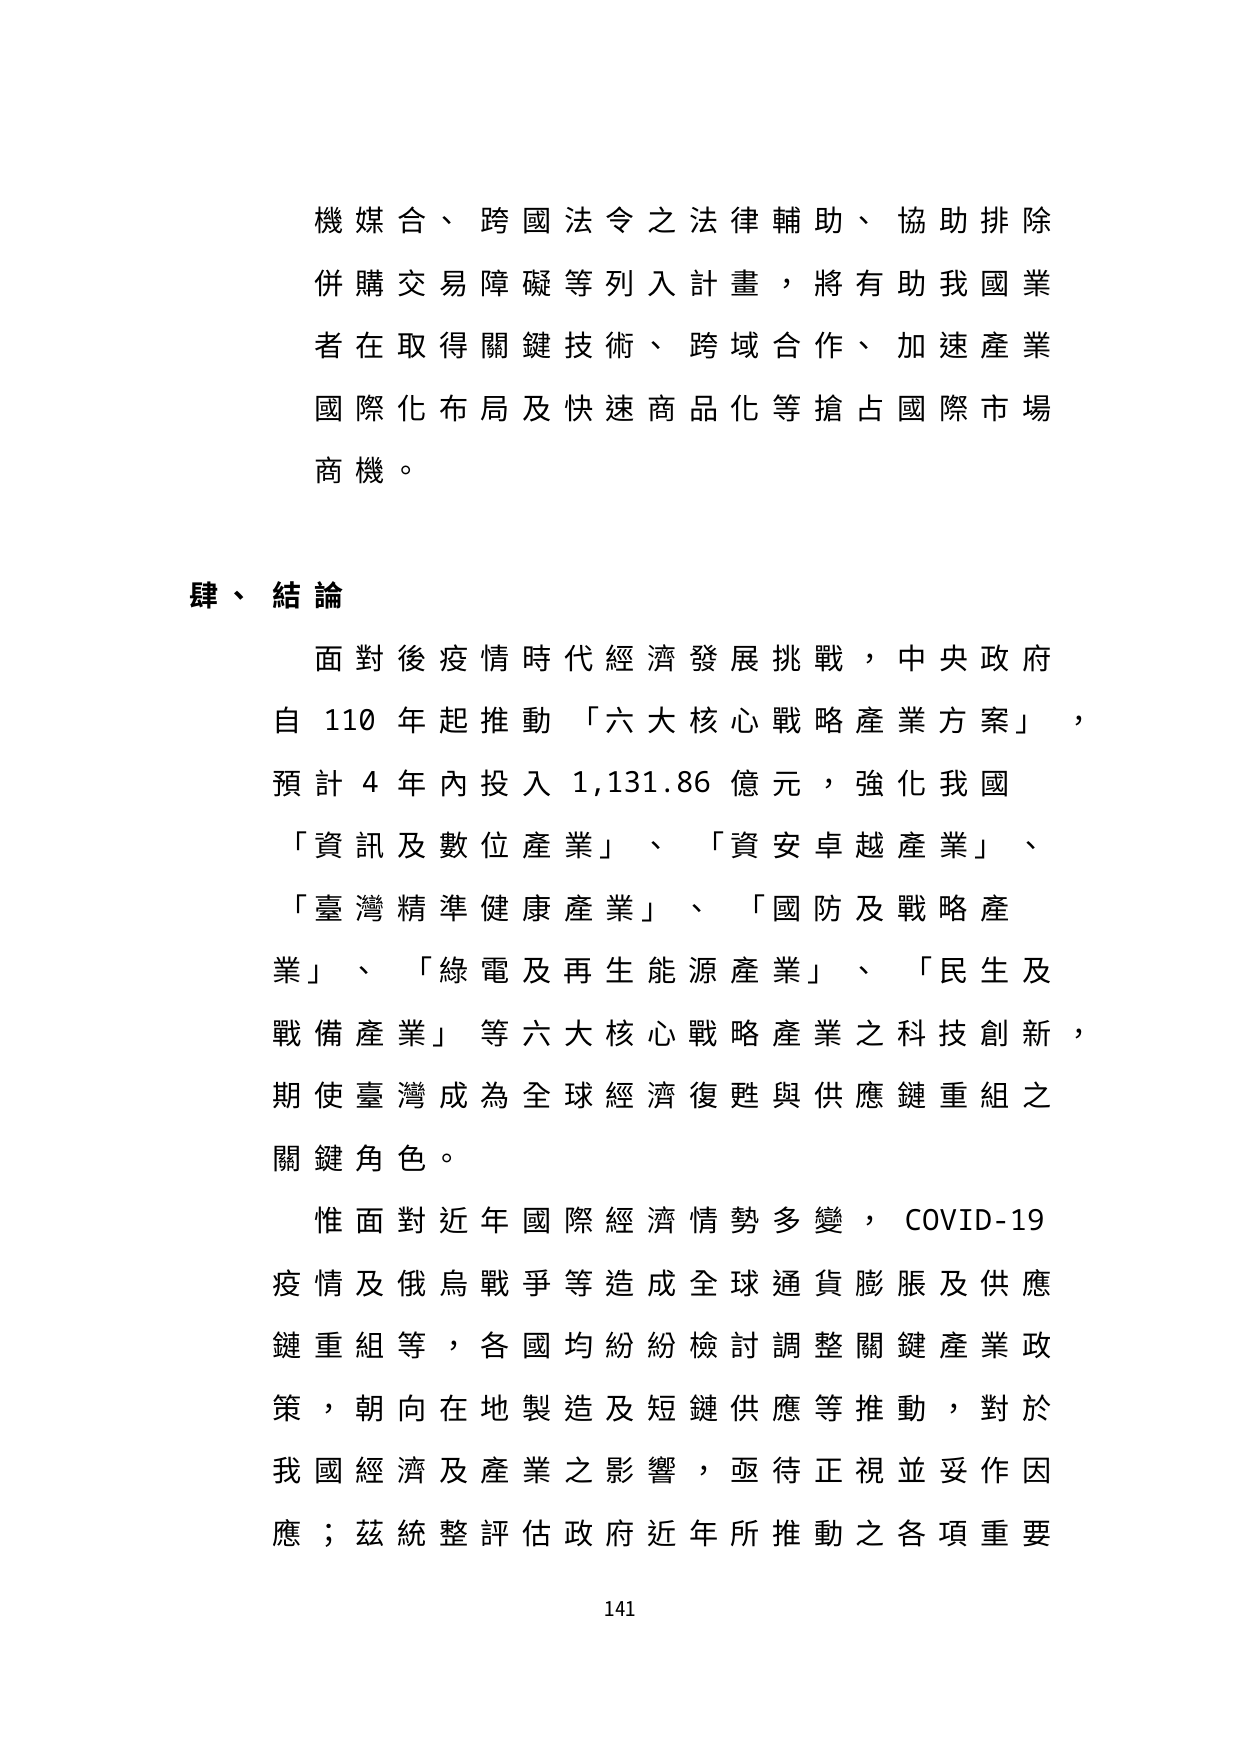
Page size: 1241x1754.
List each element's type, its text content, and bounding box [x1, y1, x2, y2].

text 面對後疫情時代經濟發展挑戰，中央政府自110年起推動「六大核心戰略產業方案」，預計4年內投入1,131.86億元，強化我國「資訊及數位產業」、「資安卓越產業」、「臺灣精準健康產業」、「國防及戰略產業」、「綠電及再生能源產業」、「民生及戰備產業」等六大核心戰略產業之科技創新，期使臺灣成為全球經濟復甦與供應鏈重組之關鍵角色。 [241, 615, 1058, 1177]
text 肆、結論 [183, 552, 1058, 615]
text 惟面對近年國際經濟情勢多變，COVID-19疫情及俄烏戰爭等造成全球通貨膨脹及供應鏈重組等，各國均紛紛檢討調整關鍵產業政策，朝向在地製造及短鏈供應等推動，對於我國經濟及產業之影響，亟待正視並妥作因應；茲統整評估政府近年所推動之各項重要 [241, 1177, 1058, 1552]
text 機媒合、跨國法令之法律輔助、協助排除併購交易障礙等列入計畫，將有助我國業者在取得關鍵技術、跨域合作、加速產業國際化布局及快速商品化等搶占國際市場商機。 [271, 177, 1058, 490]
